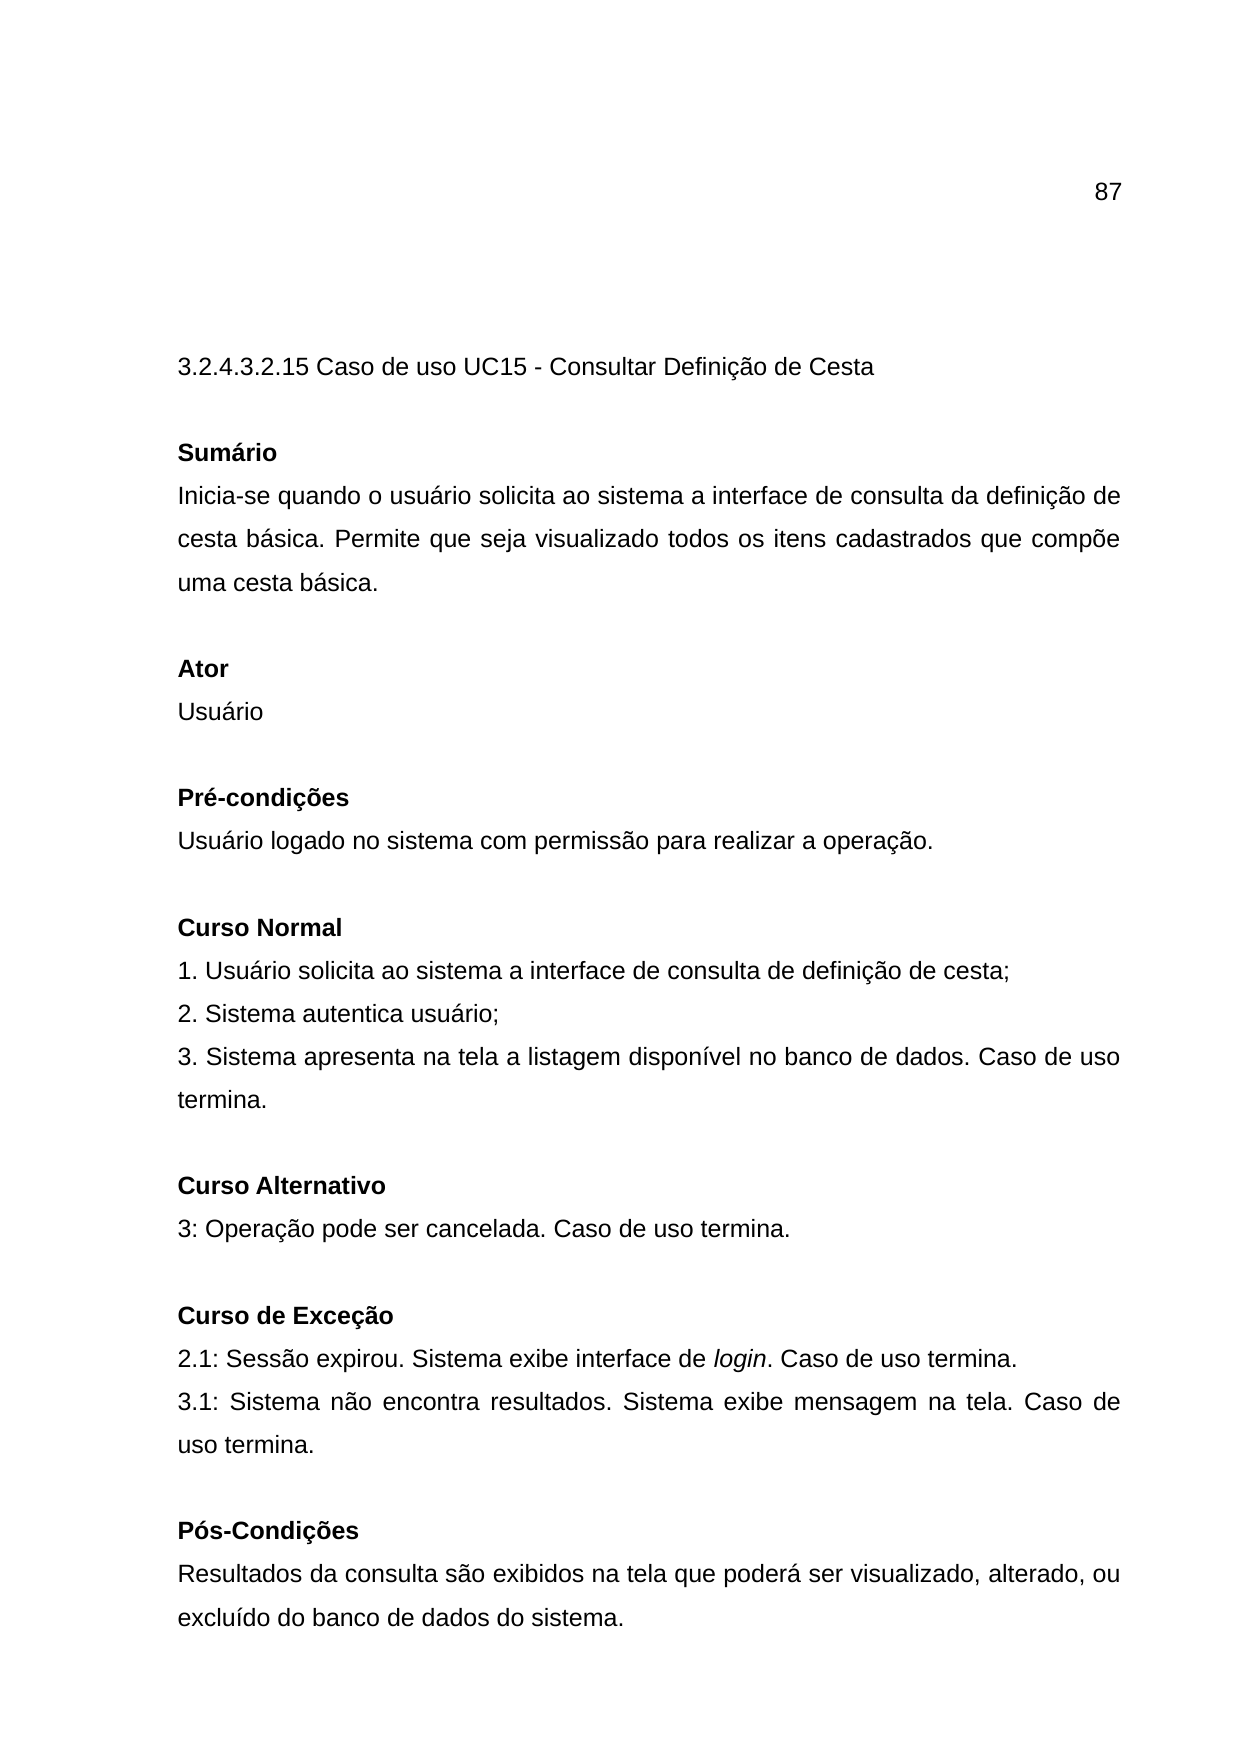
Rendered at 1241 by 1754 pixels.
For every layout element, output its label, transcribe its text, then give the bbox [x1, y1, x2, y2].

text Curso Normal [177, 913, 1122, 941]
text 3. Sistema apresenta na tela a listagem disponível no banco de dados. Caso de uso termina. [177, 1042, 1122, 1114]
text 2. Sistema autentica usuário; [177, 999, 1122, 1028]
text 3.2.4.3.2.15 Caso de uso UC15 - Consultar Definição de Cesta [177, 352, 1122, 381]
text Sumário [177, 438, 1122, 467]
text Pré-condições [177, 783, 1122, 812]
text Ator [177, 654, 1122, 683]
text Curso de Exceção [177, 1301, 1122, 1329]
text Usuário [177, 697, 1122, 726]
text 1. Usuário solicita ao sistema a interface de consulta de definição de cesta; [177, 956, 1122, 984]
text 3.1: Sistema não encontra resultados. Sistema exibe mensagem na tela. Caso de uso termina. [177, 1387, 1122, 1459]
text Resultados da consulta são exibidos na tela que poderá ser visualizado, alterado, ou excluído do banco de dados do sistema. [177, 1559, 1122, 1631]
text Curso Alternativo [177, 1171, 1122, 1200]
text 3: Operação pode ser cancelada. Caso de uso termina. [177, 1214, 1122, 1243]
text 2.1: Sessão expirou. Sistema exibe interface de login. Caso de uso termina. [177, 1344, 1122, 1373]
text Inicia-se quando o usuário solicita ao sistema a interface de consulta da definição de cesta básica. Permite que seja visualizado todos os itens cadastrados que compõe uma cesta básica. [177, 481, 1122, 596]
text Pós-Condições [177, 1516, 1122, 1545]
text Usuário logado no sistema com permissão para realizar a operação. [177, 826, 1122, 855]
